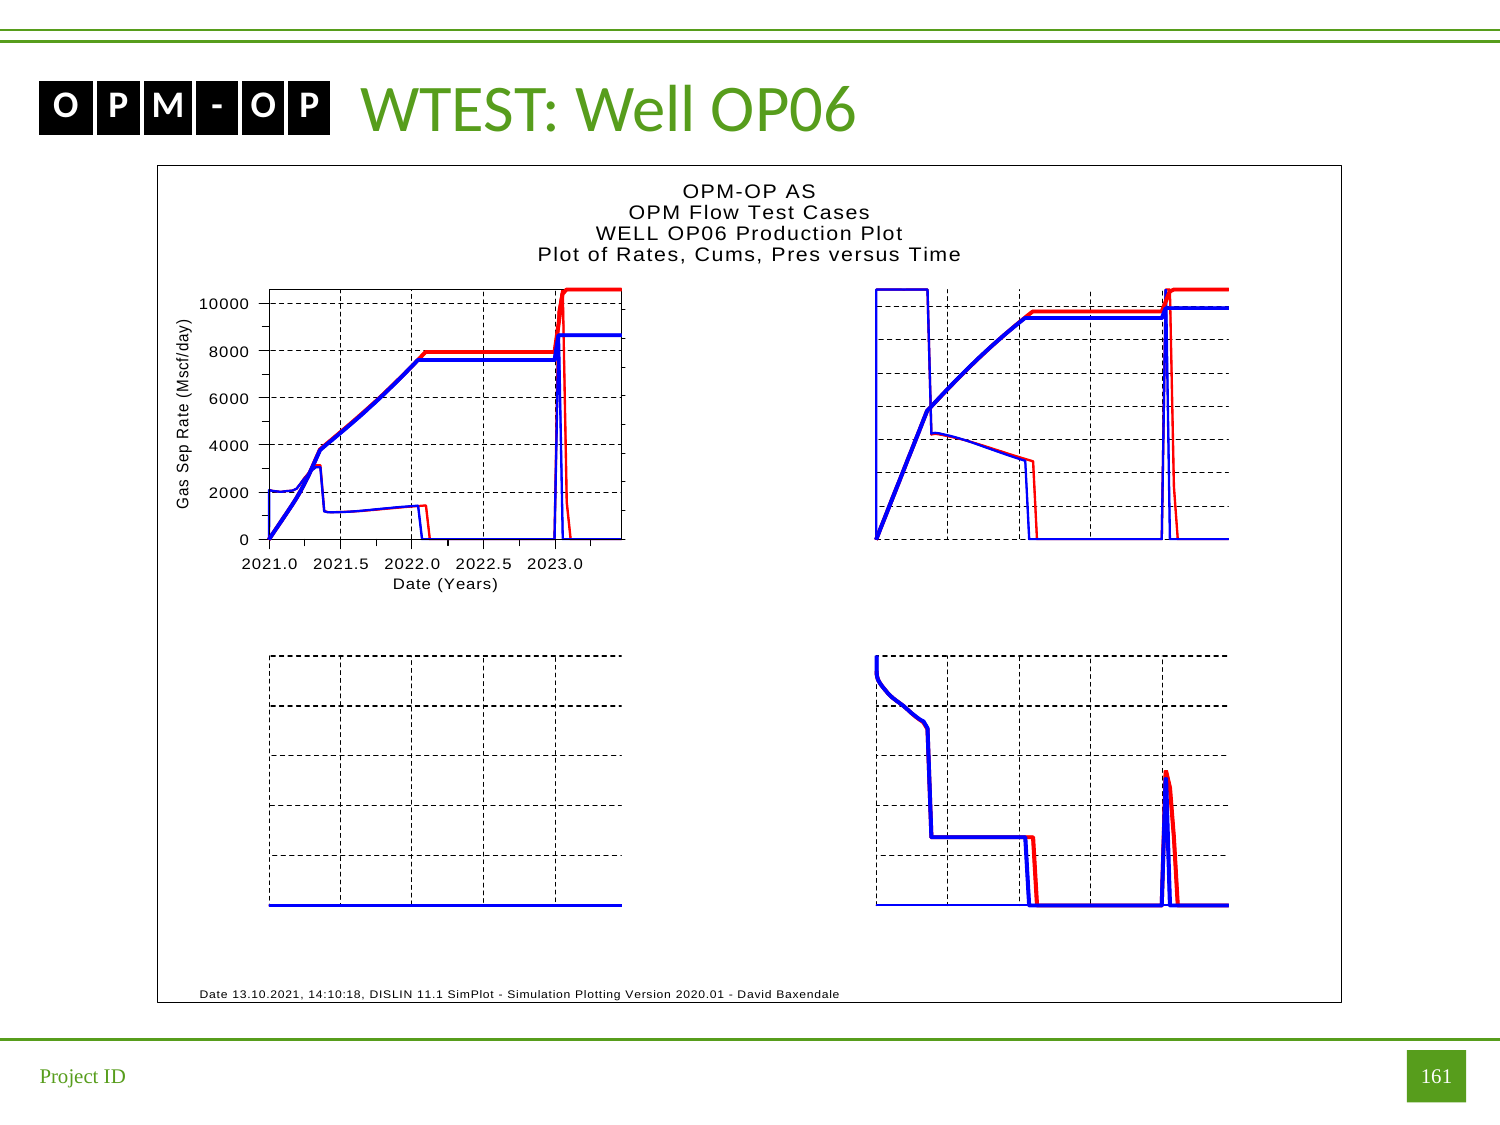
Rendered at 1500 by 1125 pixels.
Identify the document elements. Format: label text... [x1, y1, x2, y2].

title WTEST: well OP06 [360, 77, 1425, 153]
picture [157, 165, 1343, 1004]
